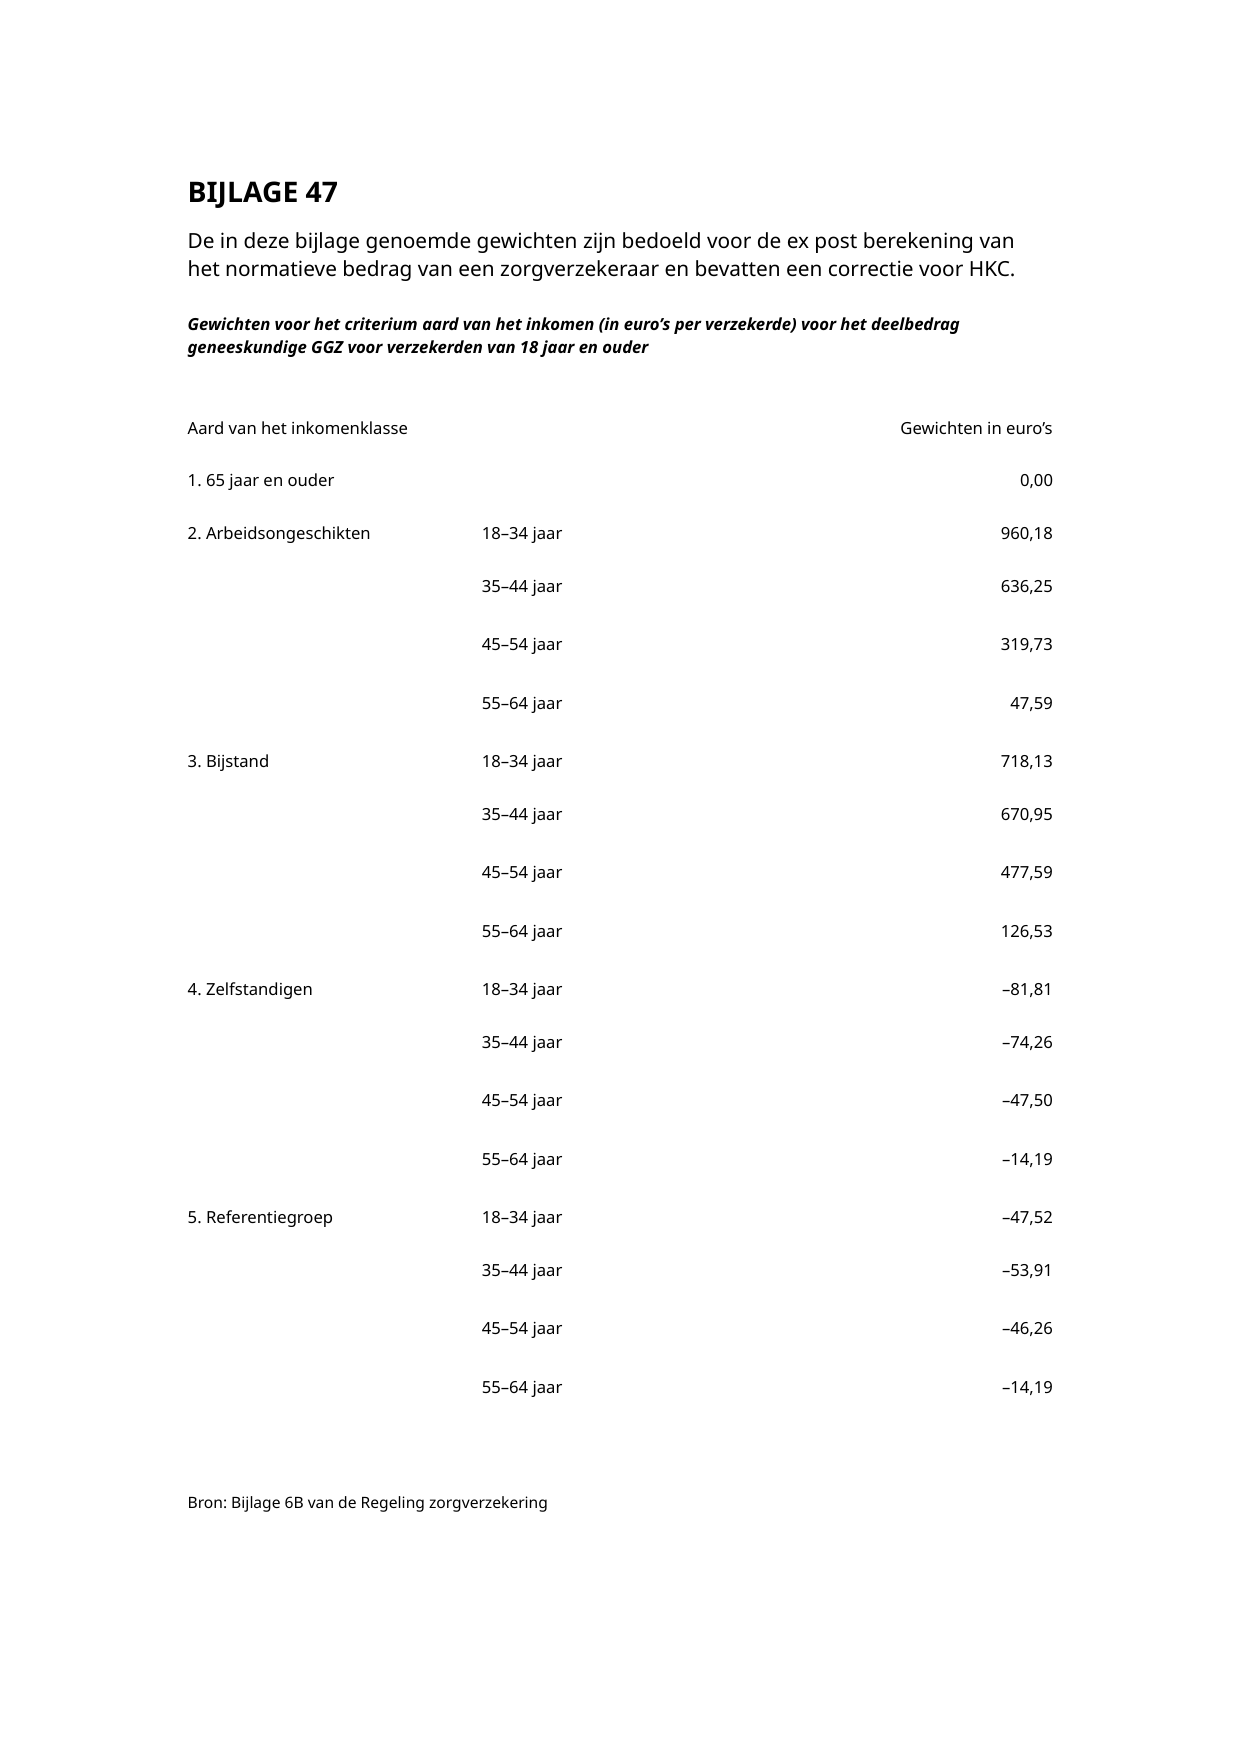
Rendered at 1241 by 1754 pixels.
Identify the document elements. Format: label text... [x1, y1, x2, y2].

table_cell [188, 919, 482, 978]
table_cell 960,18 [767, 522, 1053, 574]
table_cell 55–64 jaar [482, 919, 767, 978]
table_cell 18–34 jaar [482, 1206, 767, 1258]
table_cell 5. Referentiegroep [188, 1206, 482, 1258]
table_cell 47,59 [767, 691, 1053, 750]
table_header Gewichten in euro’s [767, 416, 1053, 469]
table_cell 35–44 jaar [482, 575, 767, 633]
table_header Aard van het inkomenklasse [188, 416, 767, 469]
table_cell 55–64 jaar [482, 1375, 767, 1434]
table_cell 35–44 jaar [482, 803, 767, 861]
subtitle BIJLAGE 47 [187, 172, 1053, 211]
table_cell 55–64 jaar [482, 691, 767, 750]
table_cell 45–54 jaar [482, 1317, 767, 1375]
table_cell [188, 1031, 482, 1089]
text Bron: Bijlage 6B van de Regeling zorgverzekering [187, 1492, 1053, 1513]
table_cell [188, 1259, 482, 1317]
text De in deze bijlage genoemde gewichten zijn bedoeld voor de ex post berekening van het normatieve bedrag van een zorgverzekeraar en bevatten een correctie voor HKC. [187, 226, 1053, 283]
table_cell [188, 575, 482, 633]
table_cell 45–54 jaar [482, 861, 767, 919]
table_cell 477,59 [767, 861, 1053, 919]
table_cell –53,91 [767, 1259, 1053, 1317]
table_cell [188, 803, 482, 861]
table_cell 4. Zelfstandigen [188, 978, 482, 1031]
table_cell 3. Bijstand [188, 750, 482, 802]
table_cell –14,19 [767, 1148, 1053, 1206]
table_cell 18–34 jaar [482, 978, 767, 1031]
table_cell 45–54 jaar [482, 633, 767, 691]
table_cell 636,25 [767, 575, 1053, 633]
table_cell 35–44 jaar [482, 1031, 767, 1089]
table_cell –46,26 [767, 1317, 1053, 1375]
table_cell –47,50 [767, 1089, 1053, 1147]
table_cell 126,53 [767, 919, 1053, 978]
table_cell 0,00 [767, 469, 1053, 522]
table_cell 18–34 jaar [482, 750, 767, 802]
table_cell 718,13 [767, 750, 1053, 802]
table_cell 319,73 [767, 633, 1053, 691]
table_cell 670,95 [767, 803, 1053, 861]
table_cell [188, 1148, 482, 1206]
table_cell –47,52 [767, 1206, 1053, 1258]
table_cell 18–34 jaar [482, 522, 767, 574]
table_cell 2. Arbeidsongeschikten [188, 522, 482, 574]
table_cell [188, 1375, 482, 1434]
table_cell 35–44 jaar [482, 1259, 767, 1317]
table_cell [188, 691, 482, 750]
table_cell 1. 65 jaar en ouder [188, 469, 767, 522]
table_cell –81,81 [767, 978, 1053, 1031]
table_cell 45–54 jaar [482, 1089, 767, 1147]
text Gewichten voor het criterium aard van het inkomen (in euro’s per verzekerde) voor het deelbedrag geneeskundige GGZ voor verzekerden van 18 jaar en ouder [187, 313, 1053, 358]
table_cell –14,19 [767, 1375, 1053, 1434]
table_cell [188, 1089, 482, 1147]
table_cell [188, 633, 482, 691]
table_cell [188, 861, 482, 919]
table_cell –74,26 [767, 1031, 1053, 1089]
table_cell 55–64 jaar [482, 1148, 767, 1206]
table_cell [188, 1317, 482, 1375]
